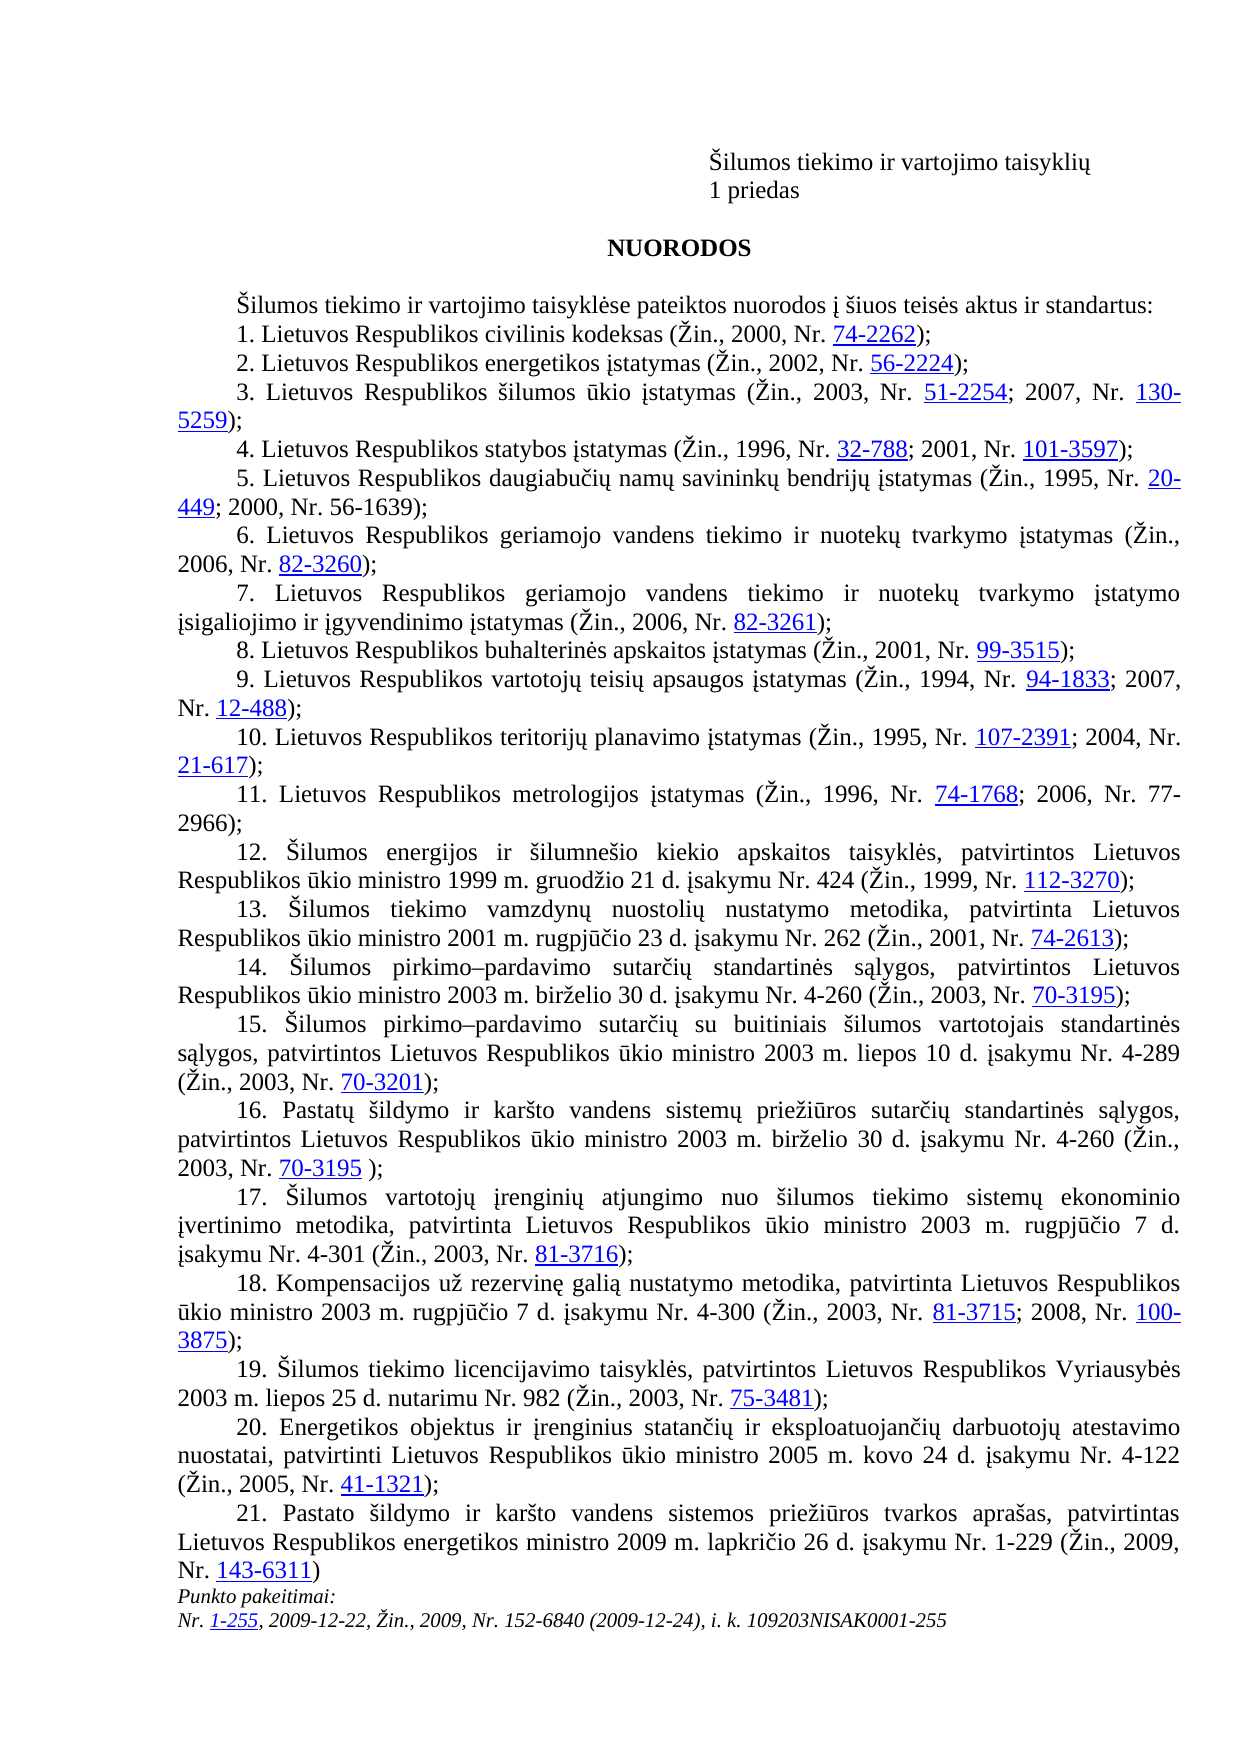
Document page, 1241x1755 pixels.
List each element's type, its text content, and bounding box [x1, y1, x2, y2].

text NUORODOS [177, 233, 1181, 262]
text 16. Pastatų šildymo ir karšto vandens sistemų priežiūros sutarčių standartinės sąlygos, patvirtintos Lietuvos Respublikos ūkio ministro 2003 m. birželio 30 d. įsakymu Nr. 4-260 (Žin., 2003, Nr. 70-3195 ); [177, 1096, 1181, 1182]
text 17. Šilumos vartotojų įrenginių atjungimo nuo šilumos tiekimo sistemų ekonominio įvertinimo metodika, patvirtinta Lietuvos Respublikos ūkio ministro 2003 m. rugpjūčio 7 d. įsakymu Nr. 4-301 (Žin., 2003, Nr. 81-3716); [177, 1182, 1181, 1268]
text 8. Lietuvos Respublikos buhalterinės apskaitos įstatymas (Žin., 2001, Nr. 99-3515); [177, 636, 1181, 664]
text 11. Lietuvos Respublikos metrologijos įstatymas (Žin., 1996, Nr. 74-1768; 2006, Nr. 77-2966); [177, 779, 1181, 837]
text 21. Pastato šildymo ir karšto vandens sistemos priežiūros tvarkos aprašas, patvirtintas Lietuvos Respublikos energetikos ministro 2009 m. lapkričio 26 d. įsakymu Nr. 1-229 (Žin., 2009, Nr. 143-6311) [177, 1498, 1181, 1584]
text Šilumos tiekimo ir vartojimo taisyklių [177, 147, 1181, 176]
text 1. Lietuvos Respublikos civilinis kodeksas (Žin., 2000, Nr. 74-2262); [177, 319, 1181, 348]
text 19. Šilumos tiekimo licencijavimo taisyklės, patvirtintos Lietuvos Respublikos Vyriausybės 2003 m. liepos 25 d. nutarimu Nr. 982 (Žin., 2003, Nr. 75-3481); [177, 1354, 1181, 1412]
text 4. Lietuvos Respublikos statybos įstatymas (Žin., 1996, Nr. 32-788; 2001, Nr. 101-3597); [177, 434, 1181, 463]
text 13. Šilumos tiekimo vamzdynų nuostolių nustatymo metodika, patvirtinta Lietuvos Respublikos ūkio ministro 2001 m. rugpjūčio 23 d. įsakymu Nr. 262 (Žin., 2001, Nr. 74-2613); [177, 894, 1181, 952]
text 9. Lietuvos Respublikos vartotojų teisių apsaugos įstatymas (Žin., 1994, Nr. 94-1833; 2007, Nr. 12-488); [177, 664, 1181, 722]
text Šilumos tiekimo ir vartojimo taisyklėse pateiktos nuorodos į šiuos teisės aktus ir standartus: [177, 291, 1181, 319]
text 10. Lietuvos Respublikos teritorijų planavimo įstatymas (Žin., 1995, Nr. 107-2391; 2004, Nr. 21-617); [177, 722, 1181, 779]
text Nr. 1-255, 2009-12-22, Žin., 2009, Nr. 152-6840 (2009-12-24), i. k. 109203NISAK0001-255 [177, 1608, 1181, 1632]
text 5. Lietuvos Respublikos daugiabučių namų savininkų bendrijų įstatymas (Žin., 1995, Nr. 20-449; 2000, Nr. 56-1639); [177, 463, 1181, 521]
text 2. Lietuvos Respublikos energetikos įstatymas (Žin., 2002, Nr. 56-2224); [177, 348, 1181, 377]
text Punkto pakeitimai: [177, 1584, 1181, 1608]
text 15. Šilumos pirkimo–pardavimo sutarčių su buitiniais šilumos vartotojais standartinės sąlygos, patvirtintos Lietuvos Respublikos ūkio ministro 2003 m. liepos 10 d. įsakymu Nr. 4-289 (Žin., 2003, Nr. 70-3201); [177, 1009, 1181, 1096]
text 1 priedas [177, 176, 1181, 204]
text 12. Šilumos energijos ir šilumnešio kiekio apskaitos taisyklės, patvirtintos Lietuvos Respublikos ūkio ministro 1999 m. gruodžio 21 d. įsakymu Nr. 424 (Žin., 1999, Nr. 112-3270); [177, 837, 1181, 894]
text 18. Kompensacijos už rezervinę galią nustatymo metodika, patvirtinta Lietuvos Respublikos ūkio ministro 2003 m. rugpjūčio 7 d. įsakymu Nr. 4-300 (Žin., 2003, Nr. 81-3715; 2008, Nr. 100-3875); [177, 1268, 1181, 1354]
text 7. Lietuvos Respublikos geriamojo vandens tiekimo ir nuotekų tvarkymo įstatymo įsigaliojimo ir įgyvendinimo įstatymas (Žin., 2006, Nr. 82-3261); [177, 578, 1181, 636]
text 6. Lietuvos Respublikos geriamojo vandens tiekimo ir nuotekų tvarkymo įstatymas (Žin., 2006, Nr. 82-3260); [177, 521, 1181, 578]
text 20. Energetikos objektus ir įrenginius statančių ir eksploatuojančių darbuotojų atestavimo nuostatai, patvirtinti Lietuvos Respublikos ūkio ministro 2005 m. kovo 24 d. įsakymu Nr. 4-122 (Žin., 2005, Nr. 41-1321); [177, 1412, 1181, 1498]
text 14. Šilumos pirkimo–pardavimo sutarčių standartinės sąlygos, patvirtintos Lietuvos Respublikos ūkio ministro 2003 m. birželio 30 d. įsakymu Nr. 4-260 (Žin., 2003, Nr. 70-3195); [177, 952, 1181, 1009]
text 3. Lietuvos Respublikos šilumos ūkio įstatymas (Žin., 2003, Nr. 51-2254; 2007, Nr. 130-5259); [177, 377, 1181, 434]
